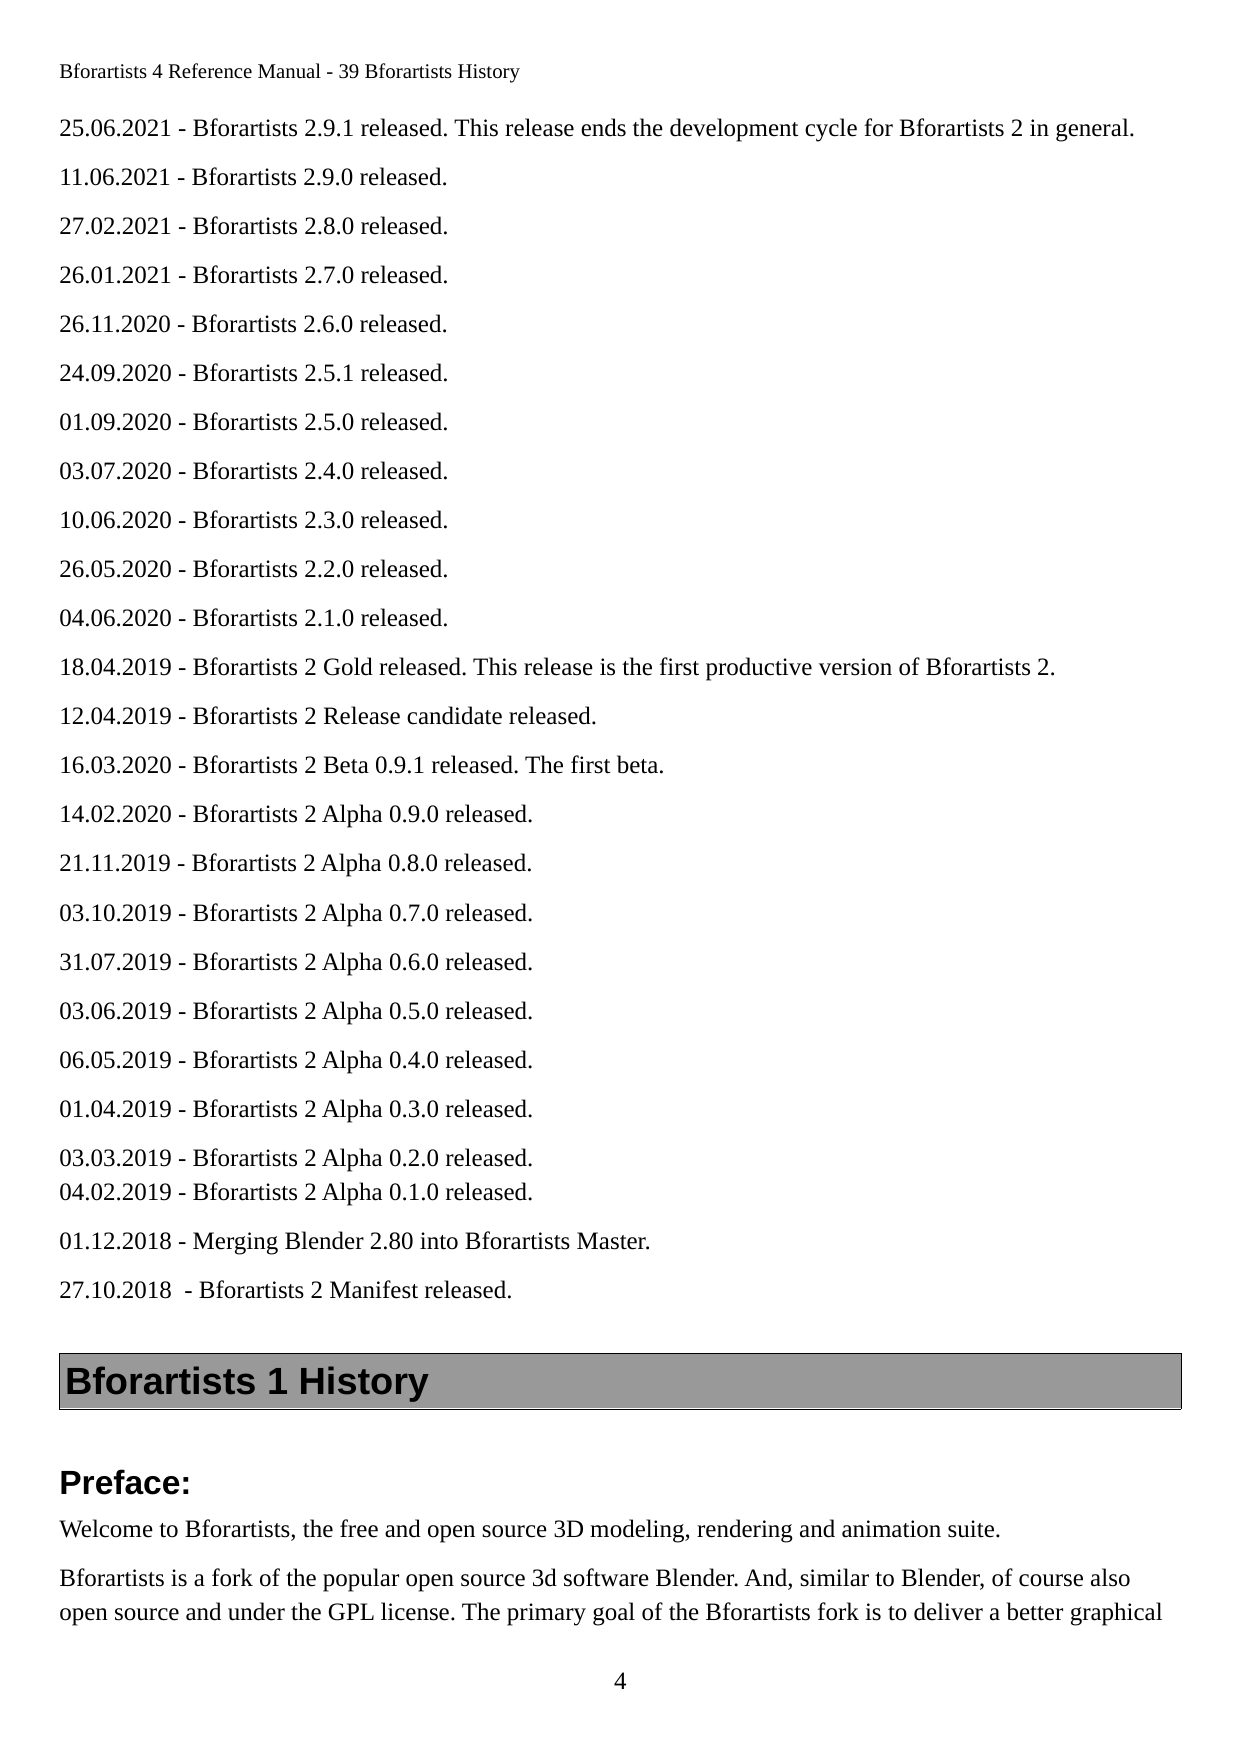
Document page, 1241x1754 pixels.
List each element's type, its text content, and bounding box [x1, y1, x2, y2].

table_header Bforartists 1 History [60, 1354, 1181, 1408]
text 04.06.2020 - Bforartists 2.1.0 released. [59, 603, 1181, 632]
text 03.10.2019 - Bforartists 2 Alpha 0.7.0 released. [59, 898, 1181, 926]
subtitle Preface: [59, 1463, 1181, 1501]
text 14.02.2020 - Bforartists 2 Alpha 0.9.0 released. [59, 799, 1181, 828]
text 03.06.2019 - Bforartists 2 Alpha 0.5.0 released. [59, 996, 1181, 1024]
text 26.05.2020 - Bforartists 2.2.0 released. [59, 554, 1181, 583]
text 31.07.2019 - Bforartists 2 Alpha 0.6.0 released. [59, 947, 1181, 975]
text 25.06.2021 - Bforartists 2.9.1 released. This release ends the development cycle for Bforartists 2 in general. [59, 113, 1181, 141]
text 27.02.2021 - Bforartists 2.8.0 released. [59, 211, 1181, 239]
text 24.09.2020 - Bforartists 2.5.1 released. [59, 358, 1181, 387]
text 18.04.2019 - Bforartists 2 Gold released. This release is the first productive version of Bforartists 2. [59, 652, 1181, 681]
text 11.06.2021 - Bforartists 2.9.0 released. [59, 162, 1181, 190]
text 03.03.2019 - Bforartists 2 Alpha 0.2.0 released. 04.02.2019 - Bforartists 2 Alpha 0.1.0 released. [59, 1143, 1181, 1206]
text 26.11.2020 - Bforartists 2.6.0 released. [59, 309, 1181, 338]
text Welcome to Bforartists, the free and open source 3D modeling, rendering and animation suite. [59, 1514, 1181, 1543]
text 10.06.2020 - Bforartists 2.3.0 released. [59, 505, 1181, 534]
text Bforartists is a fork of the popular open source 3d software Blender. And, similar to Blender, of course also open source and under the GPL license. The primary goal of the Bforartists fork is to deliver a better graphical [59, 1563, 1181, 1626]
text 06.05.2019 - Bforartists 2 Alpha 0.4.0 released. [59, 1045, 1181, 1073]
text 01.09.2020 - Bforartists 2.5.0 released. [59, 407, 1181, 436]
text 01.04.2019 - Bforartists 2 Alpha 0.3.0 released. [59, 1094, 1181, 1123]
text 12.04.2019 - Bforartists 2 Release candidate released. [59, 701, 1181, 730]
text 01.12.2018 - Merging Blender 2.80 into Bforartists Master. [59, 1226, 1181, 1255]
text 26.01.2021 - Bforartists 2.7.0 released. [59, 260, 1181, 288]
text 03.07.2020 - Bforartists 2.4.0 released. [59, 456, 1181, 485]
text 21.11.2019 - Bforartists 2 Alpha 0.8.0 released. [59, 848, 1181, 877]
text 27.10.2018 - Bforartists 2 Manifest released. [59, 1276, 1181, 1304]
text 16.03.2020 - Bforartists 2 Beta 0.9.1 released. The first beta. [59, 750, 1181, 779]
